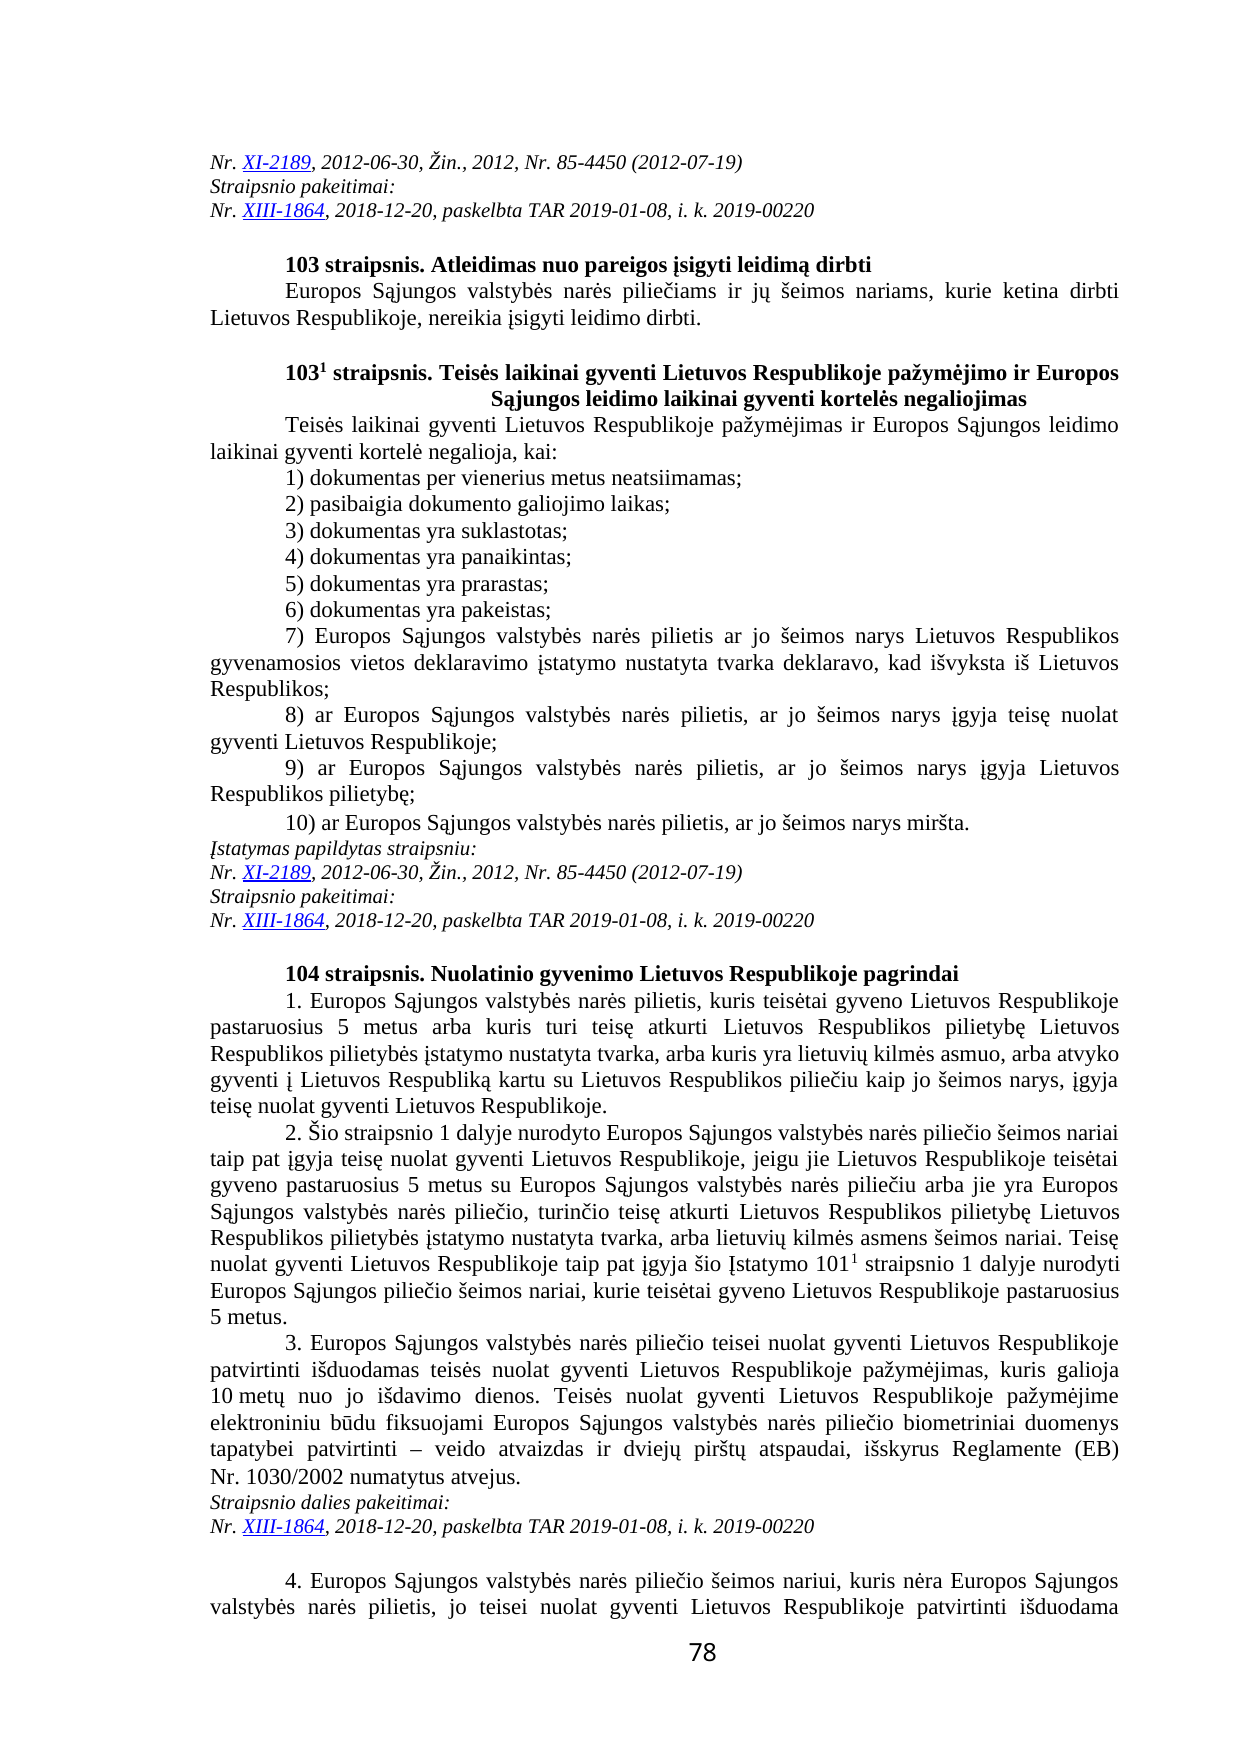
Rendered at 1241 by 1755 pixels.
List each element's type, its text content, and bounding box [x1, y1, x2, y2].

text 3. Europos Sąjungos valstybės narės piliečio teisei nuolat gyventi Lietuvos Respublikoje patvirtinti išduodamas teisės nuolat gyventi Lietuvos Respublikoje pažymėjimas, kuris galioja 10 metų nuo jo išdavimo dienos. Teisės nuolat gyventi Lietuvos Respublikoje pažymėjime elektroniniu būdu fiksuojami Europos Sąjungos valstybės narės piliečio biometriniai duomenys tapatybei patvirtinti – veido atvaizdas ir dviejų pirštų atspaudai, išskyrus Reglamente (EB) Nr. 1030/2002 numatytus atvejus. [210, 1329, 1120, 1490]
text 1) dokumentas per vienerius metus neatsiimamas; [210, 464, 1120, 491]
text Nr. XIII-1864, 2018-12-20, paskelbta TAR 2019-01-08, i. k. 2019-00220 [210, 908, 1120, 932]
text 10) ar Europos Sąjungos valstybės narės pilietis, ar jo šeimos narys miršta. [210, 807, 1120, 836]
text 6) dokumentas yra pakeistas; [210, 596, 1120, 622]
text Nr. XIII-1864, 2018-12-20, paskelbta TAR 2019-01-08, i. k. 2019-00220 [210, 1514, 1120, 1538]
text 103 straipsnis. Atleidimas nuo pareigos įsigyti leidimą dirbti [210, 251, 1120, 277]
text Įstatymas papildytas straipsniu: [210, 836, 1120, 859]
text 4) dokumentas yra panaikintas; [210, 543, 1120, 569]
text 3) dokumentas yra suklastotas; [210, 517, 1120, 543]
text 2. Šio straipsnio 1 dalyje nurodyto Europos Sąjungos valstybės narės piliečio šeimos nariai taip pat įgyja teisę nuolat gyventi Lietuvos Respublikoje, jeigu jie Lietuvos Respublikoje teisėtai gyveno pastaruosius 5 metus su Europos Sąjungos valstybės narės piliečiu arba jie yra Europos Sąjungos valstybės narės piliečio, turinčio teisę atkurti Lietuvos Respublikos pilietybę Lietuvos Respublikos pilietybės įstatymo nustatyta tvarka, arba lietuvių kilmės asmens šeimos nariai. Teisę nuolat gyventi Lietuvos Respublikoje taip pat įgyja šio Įstatymo 1011 straipsnio 1 dalyje nurodyti Europos Sąjungos piliečio šeimos nariai, kurie teisėtai gyveno Lietuvos Respublikoje pastaruosius 5 metus. [210, 1119, 1120, 1329]
text Nr. XI-2189, 2012-06-30, Žin., 2012, Nr. 85-4450 (2012-07-19) [210, 150, 1120, 174]
text 9) ar Europos Sąjungos valstybės narės pilietis, ar jo šeimos narys įgyja Lietuvos Respublikos pilietybę; [210, 754, 1120, 807]
text Europos Sąjungos valstybės narės piliečiams ir jų šeimos nariams, kurie ketina dirbti Lietuvos Respublikoje, nereikia įsigyti leidimo dirbti. [210, 277, 1120, 330]
text Teisės laikinai gyventi Lietuvos Respublikoje pažymėjimas ir Europos Sąjungos leidimo laikinai gyventi kortelė negalioja, kai: [210, 411, 1120, 464]
text 1. Europos Sąjungos valstybės narės pilietis, kuris teisėtai gyveno Lietuvos Respublikoje pastaruosius 5 metus arba kuris turi teisę atkurti Lietuvos Respublikos pilietybę Lietuvos Respublikos pilietybės įstatymo nustatyta tvarka, arba kuris yra lietuvių kilmės asmuo, arba atvyko gyventi į Lietuvos Respubliką kartu su Lietuvos Respublikos piliečiu kaip jo šeimos narys, įgyja teisę nuolat gyventi Lietuvos Respublikoje. [210, 987, 1120, 1119]
text 104 straipsnis. Nuolatinio gyvenimo Lietuvos Respublikoje pagrindai [210, 961, 1120, 987]
text Straipsnio dalies pakeitimai: [210, 1490, 1120, 1514]
text 2) pasibaigia dokumento galiojimo laikas; [210, 491, 1120, 517]
text Straipsnio pakeitimai: [210, 884, 1120, 908]
text 8) ar Europos Sąjungos valstybės narės pilietis, ar jo šeimos narys įgyja teisę nuolat gyventi Lietuvos Respublikoje; [210, 701, 1120, 754]
text Nr. XIII-1864, 2018-12-20, paskelbta TAR 2019-01-08, i. k. 2019-00220 [210, 198, 1120, 222]
text 1031 straipsnis. Teisės laikinai gyventi Lietuvos Respublikoje pažymėjimo ir Europos Sąjungos leidimo laikinai gyventi kortelės negaliojimas [285, 359, 1120, 411]
text 5) dokumentas yra prarastas; [210, 569, 1120, 596]
text 7) Europos Sąjungos valstybės narės pilietis ar jo šeimos narys Lietuvos Respublikos gyvenamosios vietos deklaravimo įstatymo nustatyta tvarka deklaravo, kad išvyksta iš Lietuvos Respublikos; [210, 622, 1120, 701]
text 4. Europos Sąjungos valstybės narės piliečio šeimos nariui, kuris nėra Europos Sąjungos valstybės narės pilietis, jo teisei nuolat gyventi Lietuvos Respublikoje patvirtinti išduodama [210, 1567, 1120, 1619]
text Straipsnio pakeitimai: [210, 174, 1120, 198]
text Nr. XI-2189, 2012-06-30, Žin., 2012, Nr. 85-4450 (2012-07-19) [210, 859, 1120, 884]
